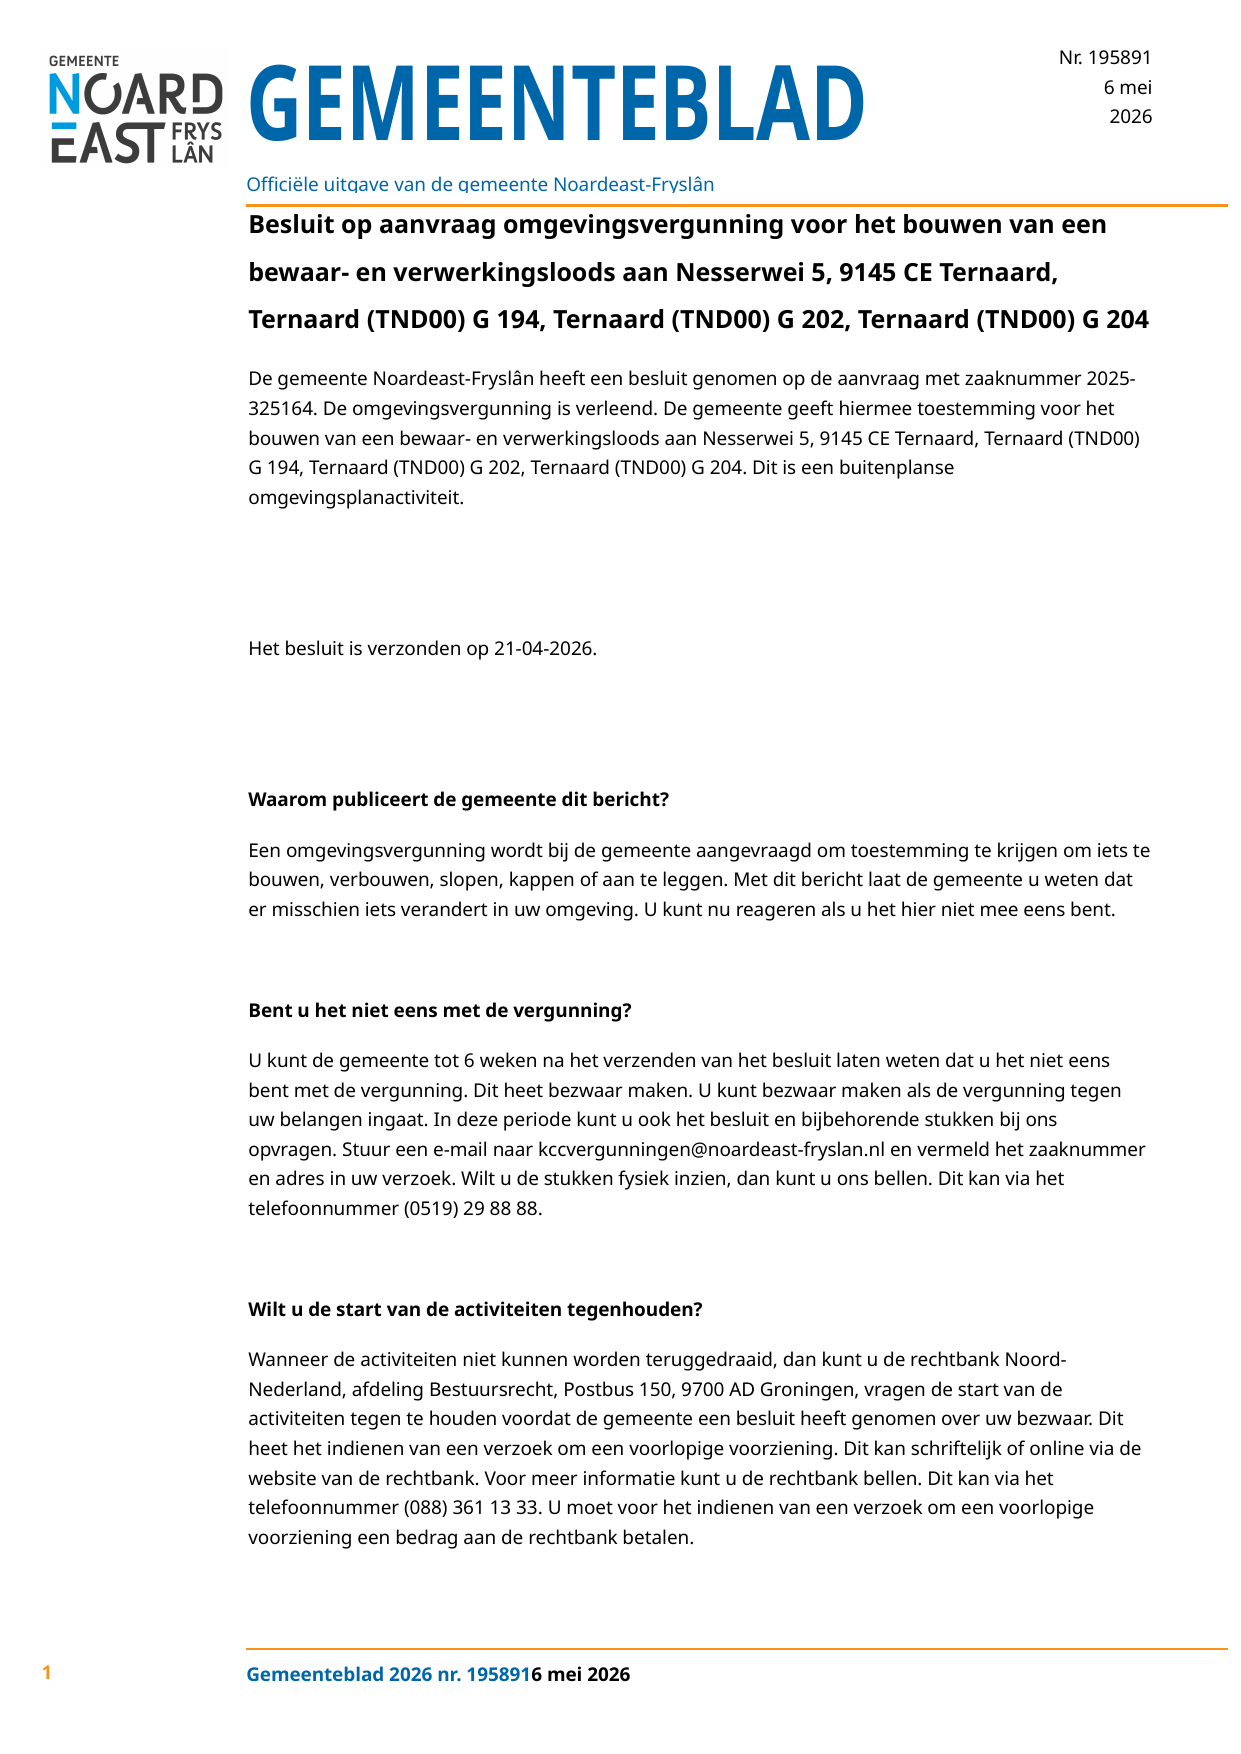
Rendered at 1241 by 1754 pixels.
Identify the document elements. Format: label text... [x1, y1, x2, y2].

text Bent u het niet eens met de vergunning? [248, 997, 1152, 1022]
text De gemeente Noardeast-Fryslân heeft een besluit genomen op de aanvraag met zaaknummer 2025-325164. De omgevingsvergunning is verleend. De gemeente geeft hiermee toestemming voor het bouwen van een bewaar- en verwerkingsloods aan Nesserwei 5, 9145 CE Ternaard, Ternaard (TND00) G 194, Ternaard (TND00) G 202, Ternaard (TND00) G 204. Dit is een buitenplanse omgevingsplanactiviteit. [248, 366, 1152, 509]
text Wanneer de activiteiten niet kunnen worden teruggedraaid, dan kunt u de rechtbank Noord-Nederland, afdeling Bestuursrecht, Postbus 150, 9700 AD Groningen, vragen de start van de activiteiten tegen te houden voordat de gemeente een besluit heeft genomen over uw bezwaar. Dit heet het indienen van een verzoek om een voorlopige voorziening. Dit kan schriftelijk of online via de website van de rechtbank. Voor meer informatie kunt u de rechtbank bellen. Dit kan via het telefoonnummer (088) 361 13 33. U moet voor het indienen van een verzoek om een voorlopige voorziening een bedrag aan de rechtbank betalen. [248, 1346, 1152, 1549]
text Het besluit is verzonden op 21-04-2026. [248, 635, 1152, 661]
text U kunt de gemeente tot 6 weken na het verzenden van het besluit laten weten dat u het niet eens bent met de vergunning. Dit heet bezwaar maken. U kunt bezwaar maken als de vergunning tegen uw belangen ingaat. In deze periode kunt u ook het besluit en bijbehorende stukken bij ons opvragen. Stuur een e-mail naar kccvergunningen@noardeast-fryslan.nl en vermeld het zaaknummer en adres in uw verzoek. Wilt u de stukken fysiek inzien, dan kunt u ons bellen. Dit kan via het telefoonnummer (0519) 29 88 88. [248, 1047, 1152, 1221]
picture [41, 47, 231, 172]
text Besluit op aanvraag omgevingsvergunning voor het bouwen van een bewaar- en verwerkingsloods aan Nesserwei 5, 9145 CE Ternaard, Ternaard (TND00) G 194, Ternaard (TND00) G 202, Ternaard (TND00) G 204 [248, 207, 1152, 336]
text Wilt u de start van de activiteiten tegenhouden? [248, 1296, 1152, 1322]
text Waarom publiceert de gemeente dit bericht? [248, 786, 1152, 812]
text Een omgevingsvergunning wordt bij de gemeente aangevraagd om toestemming te krijgen om iets te bouwen, verbouwen, slopen, kappen of aan te leggen. Met dit bericht laat de gemeente u weten dat er misschien iets verandert in uw omgeving. U kunt nu reageren als u het hier niet mee eens bent. [248, 837, 1152, 922]
